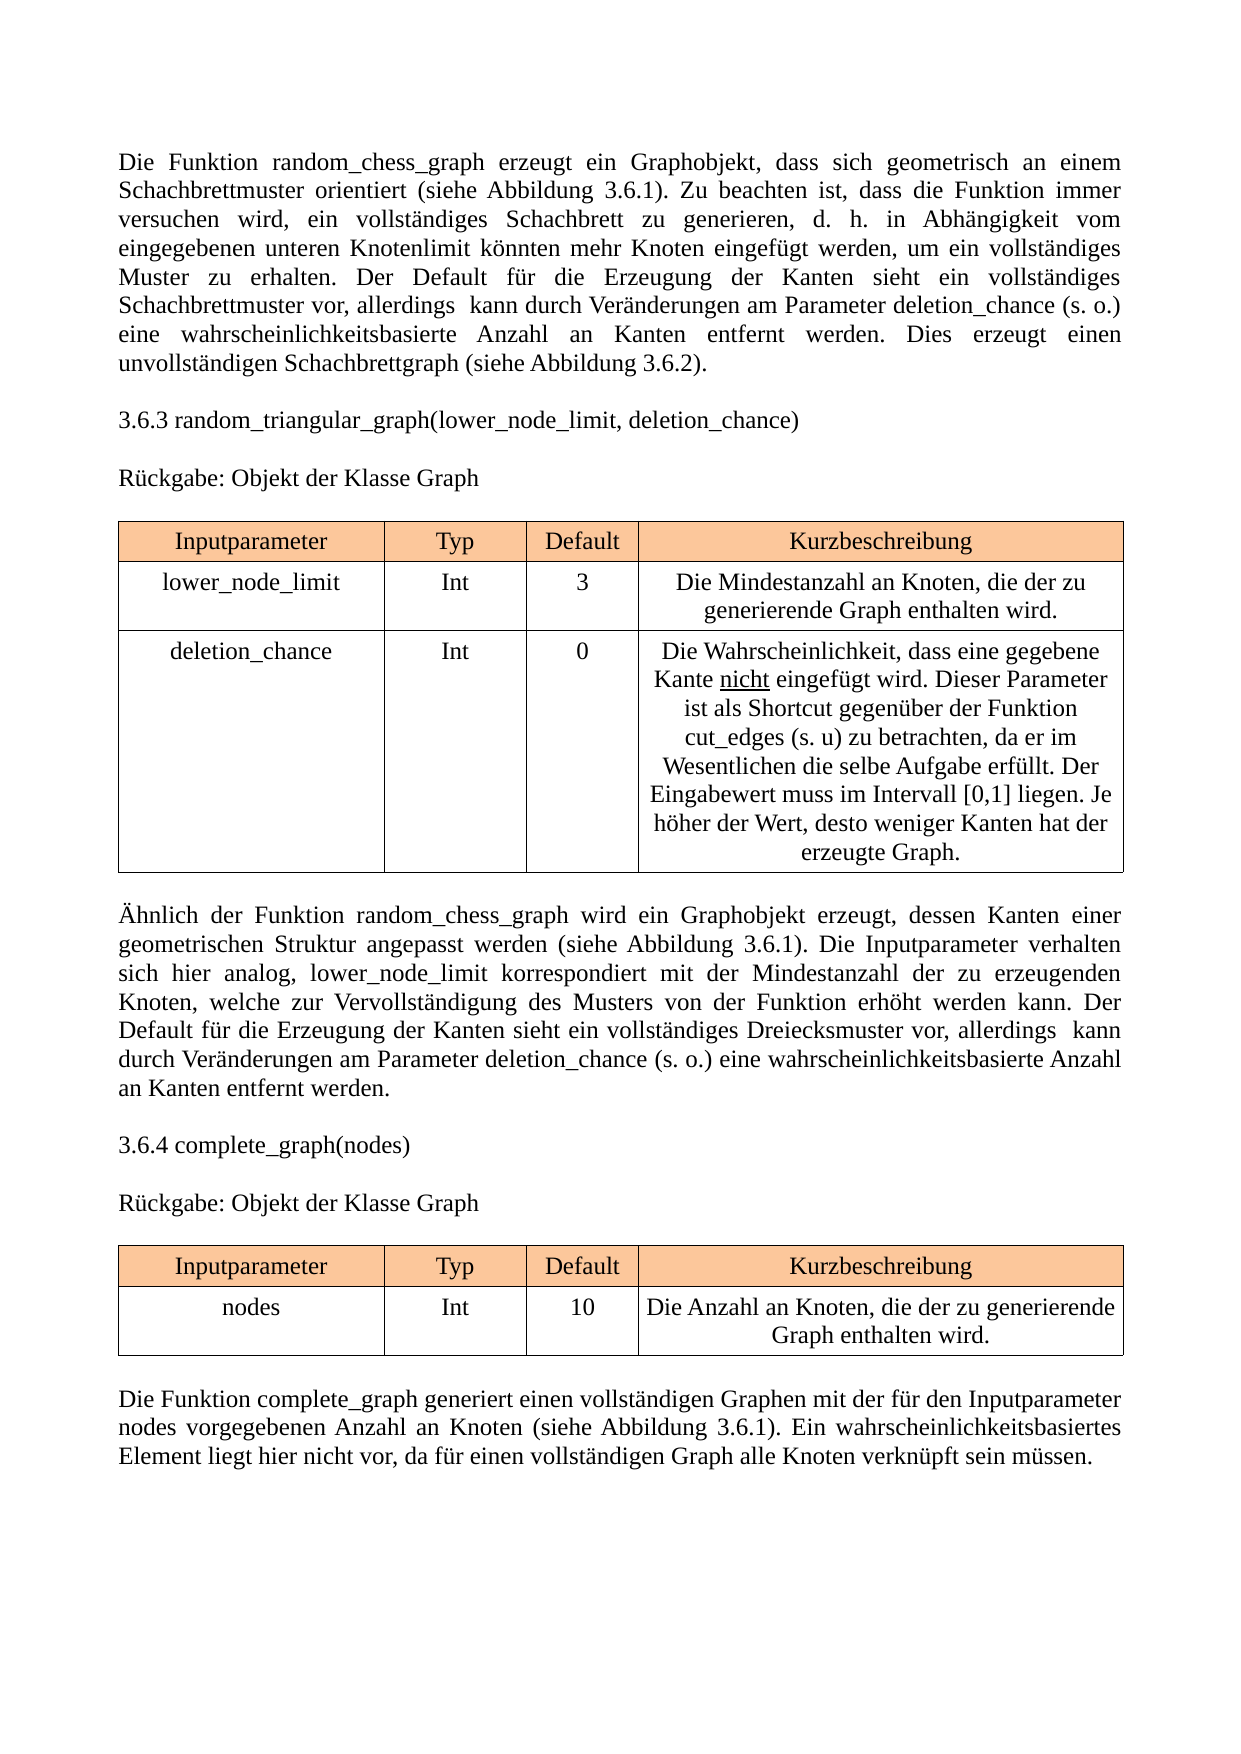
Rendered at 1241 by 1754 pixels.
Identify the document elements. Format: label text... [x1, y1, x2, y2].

text Die Funktion random_chess_graph erzeugt ein Graphobjekt, dass sich geometrisch an einem Schachbrettmuster orientiert (siehe Abbildung 3.6.1). Zu beachten ist, dass die Funktion immer versuchen wird, ein vollständiges Schachbrett zu generieren, d. h. in Abhängigkeit vom eingegebenen unteren Knotenlimit könnten mehr Knoten eingefügt werden, um ein vollständiges Muster zu erhalten. Der Default für die Erzeugung der Kanten sieht ein vollständiges Schachbrettmuster vor, allerdings kann durch Veränderungen am Parameter deletion_chance (s. o.) eine wahrscheinlichkeitsbasierte Anzahl an Kanten entfernt werden. Dies erzeugt einen unvollständigen Schachbrettgraph (siehe Abbildung 3.6.2). [118, 147, 1122, 377]
table_header Default [527, 1246, 638, 1286]
table_cell 0 [527, 631, 638, 872]
table_header Kurzbeschreibung [639, 522, 1123, 561]
table_cell Int [385, 1287, 526, 1355]
text Rückgabe: Objekt der Klasse Graph [118, 463, 1122, 492]
table_header Kurzbeschreibung [639, 1246, 1123, 1286]
table_header Inputparameter [119, 522, 384, 561]
table_cell Die Mindestanzahl an Knoten, die der zu generierende Graph enthalten wird. [639, 562, 1123, 630]
text 3.6.3 random_triangular_graph(lower_node_limit, deletion_chance) [118, 406, 1122, 434]
table_cell Int [385, 562, 526, 630]
table_header Typ [385, 1246, 526, 1286]
text Rückgabe: Objekt der Klasse Graph [118, 1188, 1122, 1217]
text Ähnlich der Funktion random_chess_graph wird ein Graphobjekt erzeugt, dessen Kanten einer geometrischen Struktur angepasst werden (siehe Abbildung 3.6.1). Die Inputparameter verhalten sich hier analog, lower_node_limit korrespondiert mit der Mindestanzahl der zu erzeugenden Knoten, welche zur Vervollständigung des Musters von der Funktion erhöht werden kann. Der Default für die Erzeugung der Kanten sieht ein vollständiges Dreiecksmuster vor, allerdings kann durch Veränderungen am Parameter deletion_chance (s. o.) eine wahrscheinlichkeitsbasierte Anzahl an Kanten entfernt werden. [118, 900, 1122, 1102]
table_header Typ [385, 522, 526, 561]
table_cell Int [385, 631, 526, 872]
table_cell Die Anzahl an Knoten, die der zu generierende Graph enthalten wird. [639, 1287, 1123, 1355]
text 3.6.4 complete_graph(nodes) [118, 1130, 1122, 1159]
table_cell deletion_chance [119, 631, 384, 872]
table_cell lower_node_limit [119, 562, 384, 630]
table_header Inputparameter [119, 1246, 384, 1286]
table_header Default [527, 522, 638, 561]
table_cell 10 [527, 1287, 638, 1355]
table_cell 3 [527, 562, 638, 630]
text Die Funktion complete_graph generiert einen vollständigen Graphen mit der für den Inputparameter nodes vorgegebenen Anzahl an Knoten (siehe Abbildung 3.6.1). Ein wahrscheinlichkeitsbasiertes Element liegt hier nicht vor, da für einen vollständigen Graph alle Knoten verknüpft sein müssen. [118, 1384, 1122, 1470]
table_cell nodes [119, 1287, 384, 1355]
table_cell Die Wahrscheinlichkeit, dass eine gegebene Kante nicht eingefügt wird. Dieser Parameter ist als Shortcut gegenüber der Funktion cut_edges (s. u) zu betrachten, da er im Wesentlichen die selbe Aufgabe erfüllt. Der Eingabewert muss im Intervall [0,1] liegen. Je höher der Wert, desto weniger Kanten hat der erzeugte Graph. [639, 631, 1123, 872]
